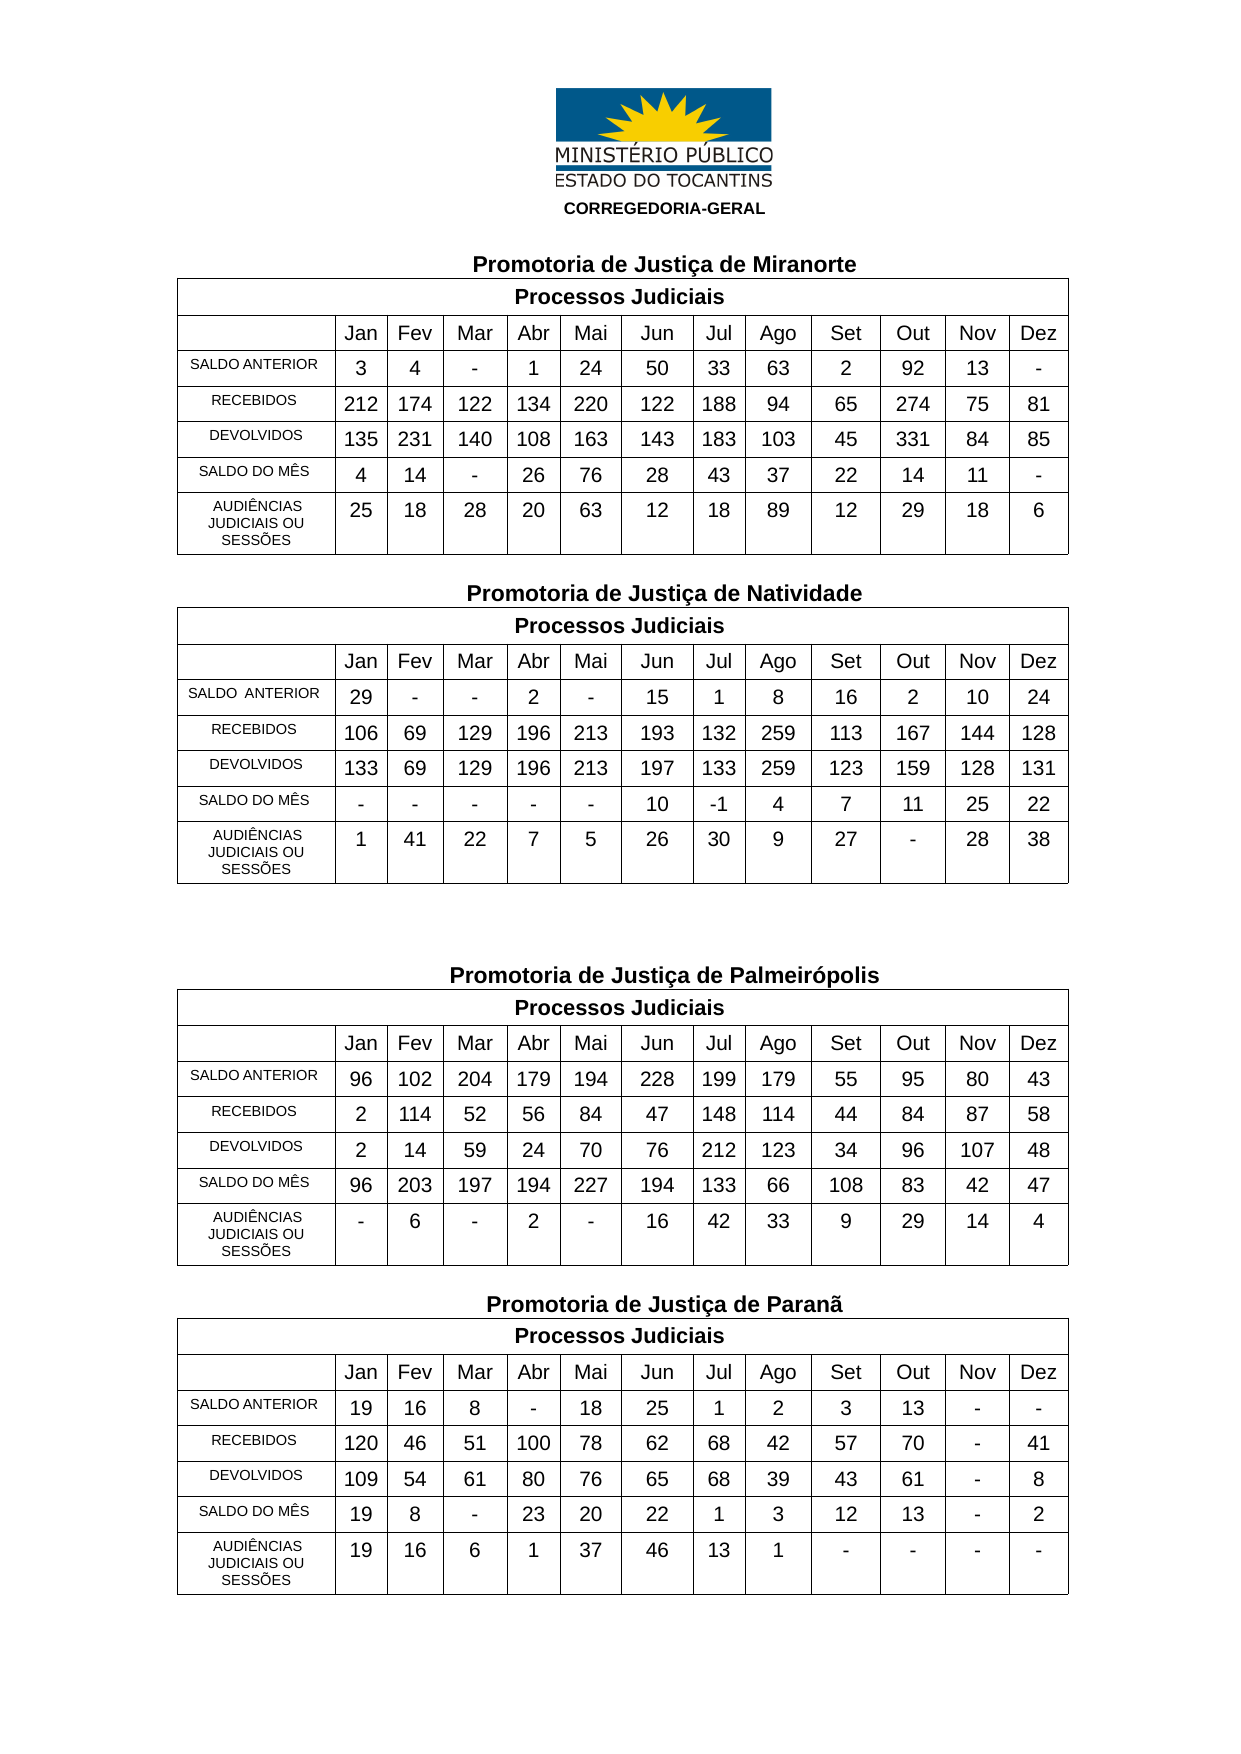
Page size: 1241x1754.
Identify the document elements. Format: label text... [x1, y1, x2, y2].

table_cell 11 [946, 458, 1009, 492]
subtitle Promotoria de Justiça de Palmeirópolis [177, 962, 1152, 988]
table_cell 34 [812, 1133, 880, 1167]
table_cell 84 [561, 1097, 621, 1132]
table_cell - [1010, 1391, 1068, 1425]
table_cell Ago [746, 645, 811, 679]
table_cell 203 [388, 1169, 443, 1203]
table_cell - [1010, 458, 1068, 492]
table_cell SALDO ANTERIOR [178, 1062, 335, 1096]
table_cell DEVOLVIDOS [178, 422, 335, 457]
table_cell Fev [388, 316, 443, 350]
table_cell 129 [444, 716, 507, 750]
table_cell 212 [336, 387, 387, 421]
table_cell 14 [388, 458, 443, 492]
table_cell 259 [746, 751, 811, 786]
table_cell 87 [946, 1097, 1009, 1132]
table_cell SALDO ANTERIOR [178, 680, 335, 714]
table_cell 48 [1010, 1133, 1068, 1167]
table_cell 29 [881, 493, 945, 554]
table_cell 159 [881, 751, 945, 786]
table_cell 2 [812, 351, 880, 386]
table_cell 63 [561, 493, 621, 554]
table_cell Nov [946, 1026, 1009, 1061]
table_cell 65 [812, 387, 880, 421]
table_cell 2 [881, 680, 945, 714]
table_cell Abr [508, 316, 560, 350]
table_cell Jan [336, 316, 387, 350]
table_cell Nov [946, 645, 1009, 679]
table_cell 1 [508, 351, 560, 386]
table_cell 70 [881, 1426, 945, 1461]
table_cell Jun [622, 316, 693, 350]
table_cell 38 [1010, 822, 1068, 883]
table_cell - [444, 351, 507, 386]
table_cell 37 [561, 1533, 621, 1594]
table_cell 81 [1010, 387, 1068, 421]
table_cell - [388, 680, 443, 714]
table_cell 85 [1010, 422, 1068, 457]
table_cell 61 [444, 1462, 507, 1496]
table_cell Jun [622, 1026, 693, 1061]
table_cell 16 [622, 1204, 693, 1265]
table_cell 143 [622, 422, 693, 457]
table_cell 179 [746, 1062, 811, 1096]
table_cell 107 [946, 1133, 1009, 1167]
table_cell 1 [508, 1533, 560, 1594]
table_cell Dez [1010, 1355, 1068, 1390]
table_cell - [946, 1391, 1009, 1425]
table_cell Mar [444, 1026, 507, 1061]
table_cell 41 [388, 822, 443, 883]
table_cell 61 [881, 1462, 945, 1496]
table_cell 37 [746, 458, 811, 492]
table_cell AUDIÊNCIAS JUDICIAIS OU SESSÕES [178, 493, 335, 554]
table_cell Fev [388, 645, 443, 679]
table_cell 135 [336, 422, 387, 457]
table_cell - [561, 787, 621, 821]
table_cell 193 [622, 716, 693, 750]
table_header Processos Judiciais [178, 1319, 1068, 1354]
table_cell Mai [561, 1026, 621, 1061]
table_cell - [444, 458, 507, 492]
table_cell 51 [444, 1426, 507, 1461]
table_cell 7 [508, 822, 560, 883]
table_cell 33 [746, 1204, 811, 1265]
table_cell 63 [746, 351, 811, 386]
table_cell 59 [444, 1133, 507, 1167]
table_cell Set [812, 316, 880, 350]
table_cell 5 [561, 822, 621, 883]
table_cell Mai [561, 1355, 621, 1390]
table_cell Nov [946, 316, 1009, 350]
table_cell 19 [336, 1391, 387, 1425]
table_cell Mar [444, 316, 507, 350]
table_cell 84 [946, 422, 1009, 457]
table_cell 133 [336, 751, 387, 786]
table_cell [178, 316, 335, 350]
table_cell - [444, 1204, 507, 1265]
picture [556, 88, 773, 187]
table_cell 108 [812, 1169, 880, 1203]
table_cell 66 [746, 1169, 811, 1203]
table_cell RECEBIDOS [178, 387, 335, 421]
table_cell 144 [946, 716, 1009, 750]
table_cell 183 [694, 422, 745, 457]
subtitle Promotoria de Justiça de Natividade [177, 580, 1152, 607]
table_cell 23 [508, 1497, 560, 1532]
table_cell 132 [694, 716, 745, 750]
table_cell SALDO DO MÊS [178, 787, 335, 821]
table_cell 14 [946, 1204, 1009, 1265]
table_cell 39 [746, 1462, 811, 1496]
table_cell 212 [694, 1133, 745, 1167]
table_cell 84 [881, 1097, 945, 1132]
table_cell Jan [336, 1026, 387, 1061]
table_cell AUDIÊNCIAS JUDICIAIS OU SESSÕES [178, 822, 335, 883]
table_cell 29 [881, 1204, 945, 1265]
table_cell 220 [561, 387, 621, 421]
table_cell 19 [336, 1533, 387, 1594]
table_cell [178, 1355, 335, 1390]
table_cell 62 [622, 1426, 693, 1461]
table_cell 14 [881, 458, 945, 492]
table_cell -1 [694, 787, 745, 821]
table_cell 122 [444, 387, 507, 421]
table_cell 96 [881, 1133, 945, 1167]
table_cell 7 [812, 787, 880, 821]
table_cell 16 [812, 680, 880, 714]
table_cell 10 [946, 680, 1009, 714]
table_cell 55 [812, 1062, 880, 1096]
table_cell 83 [881, 1169, 945, 1203]
table_cell 174 [388, 387, 443, 421]
table_header Processos Judiciais [178, 279, 1068, 314]
table_cell 19 [336, 1497, 387, 1532]
table_cell 227 [561, 1169, 621, 1203]
table_cell 80 [508, 1462, 560, 1496]
table_cell 194 [561, 1062, 621, 1096]
table_cell 114 [746, 1097, 811, 1132]
table_cell Out [881, 645, 945, 679]
table_cell 9 [746, 822, 811, 883]
table_cell 2 [336, 1133, 387, 1167]
table_cell 16 [388, 1533, 443, 1594]
table_cell 274 [881, 387, 945, 421]
table_cell Mai [561, 645, 621, 679]
table_cell Jun [622, 1355, 693, 1390]
table_cell 42 [694, 1204, 745, 1265]
table_cell Mai [561, 316, 621, 350]
table_cell Dez [1010, 1026, 1068, 1061]
table_cell 47 [622, 1097, 693, 1132]
table_cell - [881, 822, 945, 883]
table_cell Mar [444, 1355, 507, 1390]
table_cell 13 [881, 1391, 945, 1425]
table_cell 179 [508, 1062, 560, 1096]
table_cell 114 [388, 1097, 443, 1132]
table_cell 109 [336, 1462, 387, 1496]
table_cell 129 [444, 751, 507, 786]
table_cell Jan [336, 645, 387, 679]
table_cell 76 [622, 1133, 693, 1167]
table_cell 228 [622, 1062, 693, 1096]
table_cell 108 [508, 422, 560, 457]
table_cell Out [881, 316, 945, 350]
table_cell Jul [694, 645, 745, 679]
table_cell 128 [1010, 716, 1068, 750]
table_cell Dez [1010, 645, 1068, 679]
table_cell 22 [812, 458, 880, 492]
table_cell 4 [746, 787, 811, 821]
table_cell 133 [694, 1169, 745, 1203]
table_cell 76 [561, 458, 621, 492]
table_cell 194 [622, 1169, 693, 1203]
table_cell 131 [1010, 751, 1068, 786]
table_cell 56 [508, 1097, 560, 1132]
table_cell 123 [812, 751, 880, 786]
table_cell 42 [746, 1426, 811, 1461]
table_cell RECEBIDOS [178, 1426, 335, 1461]
table_cell 194 [508, 1169, 560, 1203]
table_cell - [444, 680, 507, 714]
table_cell 123 [746, 1133, 811, 1167]
table_cell 30 [694, 822, 745, 883]
subtitle Promotoria de Justiça de Miranorte [177, 251, 1152, 278]
table_cell 18 [388, 493, 443, 554]
table_cell 26 [508, 458, 560, 492]
table_cell - [812, 1533, 880, 1594]
table_cell 10 [622, 787, 693, 821]
table_cell 68 [694, 1462, 745, 1496]
table_cell 331 [881, 422, 945, 457]
table_cell AUDIÊNCIAS JUDICIAIS OU SESSÕES [178, 1204, 335, 1265]
table_cell 3 [746, 1497, 811, 1532]
table_cell 96 [336, 1062, 387, 1096]
table_cell 58 [1010, 1097, 1068, 1132]
table_cell Set [812, 645, 880, 679]
table_cell - [336, 787, 387, 821]
table_cell 133 [694, 751, 745, 786]
table_cell 15 [622, 680, 693, 714]
table_cell - [444, 1497, 507, 1532]
table_cell - [508, 1391, 560, 1425]
table_cell 78 [561, 1426, 621, 1461]
table_cell 18 [946, 493, 1009, 554]
table_cell SALDO ANTERIOR [178, 351, 335, 386]
table_cell 163 [561, 422, 621, 457]
table_cell 197 [622, 751, 693, 786]
table_cell 8 [746, 680, 811, 714]
table_cell - [946, 1426, 1009, 1461]
table_cell 70 [561, 1133, 621, 1167]
table_cell 11 [881, 787, 945, 821]
table_cell 29 [336, 680, 387, 714]
table_cell AUDIÊNCIAS JUDICIAIS OU SESSÕES [178, 1533, 335, 1594]
table_cell Ago [746, 1355, 811, 1390]
table_cell 80 [946, 1062, 1009, 1096]
table_cell DEVOLVIDOS [178, 1462, 335, 1496]
table_cell Jan [336, 1355, 387, 1390]
table_cell Out [881, 1355, 945, 1390]
table_cell 196 [508, 716, 560, 750]
table_cell 28 [946, 822, 1009, 883]
table_cell 89 [746, 493, 811, 554]
table_cell - [336, 1204, 387, 1265]
table_cell 102 [388, 1062, 443, 1096]
table_cell 68 [694, 1426, 745, 1461]
table_cell 128 [946, 751, 1009, 786]
table_cell 65 [622, 1462, 693, 1496]
table_cell 12 [622, 493, 693, 554]
table_cell 25 [622, 1391, 693, 1425]
table_cell Jul [694, 1355, 745, 1390]
table_cell 213 [561, 751, 621, 786]
table_cell Jun [622, 645, 693, 679]
table_cell 33 [694, 351, 745, 386]
table_cell 28 [444, 493, 507, 554]
table_cell 4 [388, 351, 443, 386]
table_cell 120 [336, 1426, 387, 1461]
table_cell 9 [812, 1204, 880, 1265]
table_cell 27 [812, 822, 880, 883]
table_cell Ago [746, 316, 811, 350]
table_cell 167 [881, 716, 945, 750]
table_cell 44 [812, 1097, 880, 1132]
table_cell 43 [694, 458, 745, 492]
table_cell Set [812, 1026, 880, 1061]
table_cell 1 [336, 822, 387, 883]
table_cell RECEBIDOS [178, 1097, 335, 1132]
table_cell 43 [812, 1462, 880, 1496]
table_cell 259 [746, 716, 811, 750]
table_cell 28 [622, 458, 693, 492]
table_cell Jul [694, 316, 745, 350]
table_cell 4 [336, 458, 387, 492]
table_cell 69 [388, 716, 443, 750]
table_cell 13 [946, 351, 1009, 386]
table_cell 75 [946, 387, 1009, 421]
table_cell - [561, 680, 621, 714]
table_cell 47 [1010, 1169, 1068, 1203]
table_cell DEVOLVIDOS [178, 751, 335, 786]
table_cell 96 [336, 1169, 387, 1203]
table_cell - [946, 1533, 1009, 1594]
table_cell 1 [746, 1533, 811, 1594]
table_cell 57 [812, 1426, 880, 1461]
table_cell 140 [444, 422, 507, 457]
table_cell 6 [388, 1204, 443, 1265]
table_cell 113 [812, 716, 880, 750]
table_header Processos Judiciais [178, 608, 1068, 643]
table_cell - [388, 787, 443, 821]
table_cell 54 [388, 1462, 443, 1496]
table_cell 204 [444, 1062, 507, 1096]
table_cell Jul [694, 1026, 745, 1061]
table_cell 24 [1010, 680, 1068, 714]
table_cell 41 [1010, 1426, 1068, 1461]
table_cell 197 [444, 1169, 507, 1203]
table_cell 16 [388, 1391, 443, 1425]
table_cell 25 [946, 787, 1009, 821]
table_cell SALDO DO MÊS [178, 1169, 335, 1203]
table_cell - [946, 1497, 1009, 1532]
table_cell [178, 1026, 335, 1061]
table_cell 13 [881, 1497, 945, 1532]
table_cell 3 [812, 1391, 880, 1425]
table_cell 76 [561, 1462, 621, 1496]
table_cell 1 [694, 1391, 745, 1425]
table_cell 196 [508, 751, 560, 786]
table_cell 46 [388, 1426, 443, 1461]
table_cell 6 [444, 1533, 507, 1594]
table_cell 46 [622, 1533, 693, 1594]
table_cell - [881, 1533, 945, 1594]
table_cell 134 [508, 387, 560, 421]
table_cell 100 [508, 1426, 560, 1461]
table_cell - [946, 1462, 1009, 1496]
table_cell 42 [946, 1169, 1009, 1203]
table_cell [178, 645, 335, 679]
table_cell 6 [1010, 493, 1068, 554]
table_cell 94 [746, 387, 811, 421]
table_cell 213 [561, 716, 621, 750]
table_cell 20 [508, 493, 560, 554]
table_cell 22 [622, 1497, 693, 1532]
table_cell 122 [622, 387, 693, 421]
table_cell 2 [1010, 1497, 1068, 1532]
table_cell Abr [508, 1355, 560, 1390]
table_cell SALDO ANTERIOR [178, 1391, 335, 1425]
table_cell 18 [694, 493, 745, 554]
table_header Processos Judiciais [178, 990, 1068, 1025]
table_cell 12 [812, 1497, 880, 1532]
table_cell 8 [388, 1497, 443, 1532]
table_cell 1 [694, 680, 745, 714]
table_cell SALDO DO MÊS [178, 458, 335, 492]
table_cell 92 [881, 351, 945, 386]
table_cell 22 [444, 822, 507, 883]
table_cell 45 [812, 422, 880, 457]
table_cell 103 [746, 422, 811, 457]
table_cell 18 [561, 1391, 621, 1425]
table_cell 26 [622, 822, 693, 883]
table_cell 13 [694, 1533, 745, 1594]
table_cell 231 [388, 422, 443, 457]
table_cell 52 [444, 1097, 507, 1132]
table_cell 95 [881, 1062, 945, 1096]
table_cell Fev [388, 1355, 443, 1390]
table_cell Abr [508, 1026, 560, 1061]
table_cell Mar [444, 645, 507, 679]
table_cell 3 [336, 351, 387, 386]
table_cell RECEBIDOS [178, 716, 335, 750]
table_cell 199 [694, 1062, 745, 1096]
table_cell Nov [946, 1355, 1009, 1390]
table_cell 106 [336, 716, 387, 750]
table_cell 1 [694, 1497, 745, 1532]
table_cell 43 [1010, 1062, 1068, 1096]
table_cell SALDO DO MÊS [178, 1497, 335, 1532]
table_cell - [1010, 351, 1068, 386]
table_cell Dez [1010, 316, 1068, 350]
table_cell 50 [622, 351, 693, 386]
table_cell 69 [388, 751, 443, 786]
table_cell 25 [336, 493, 387, 554]
table_cell Abr [508, 645, 560, 679]
table_cell 14 [388, 1133, 443, 1167]
table_cell 24 [508, 1133, 560, 1167]
table_cell 2 [508, 1204, 560, 1265]
table_cell 188 [694, 387, 745, 421]
table_cell 8 [444, 1391, 507, 1425]
table_cell 2 [746, 1391, 811, 1425]
table_cell - [444, 787, 507, 821]
table_cell Out [881, 1026, 945, 1061]
table_cell Ago [746, 1026, 811, 1061]
table_cell 24 [561, 351, 621, 386]
table_cell 2 [336, 1097, 387, 1132]
table_cell 2 [508, 680, 560, 714]
table_cell DEVOLVIDOS [178, 1133, 335, 1167]
table_cell - [508, 787, 560, 821]
table_cell Set [812, 1355, 880, 1390]
table_cell - [1010, 1533, 1068, 1594]
table_cell 12 [812, 493, 880, 554]
table_cell 8 [1010, 1462, 1068, 1496]
table_cell 148 [694, 1097, 745, 1132]
table_cell 20 [561, 1497, 621, 1532]
table_cell 4 [1010, 1204, 1068, 1265]
table_cell Fev [388, 1026, 443, 1061]
table_cell 22 [1010, 787, 1068, 821]
subtitle Promotoria de Justiça de Paranã [177, 1291, 1152, 1318]
table_cell - [561, 1204, 621, 1265]
